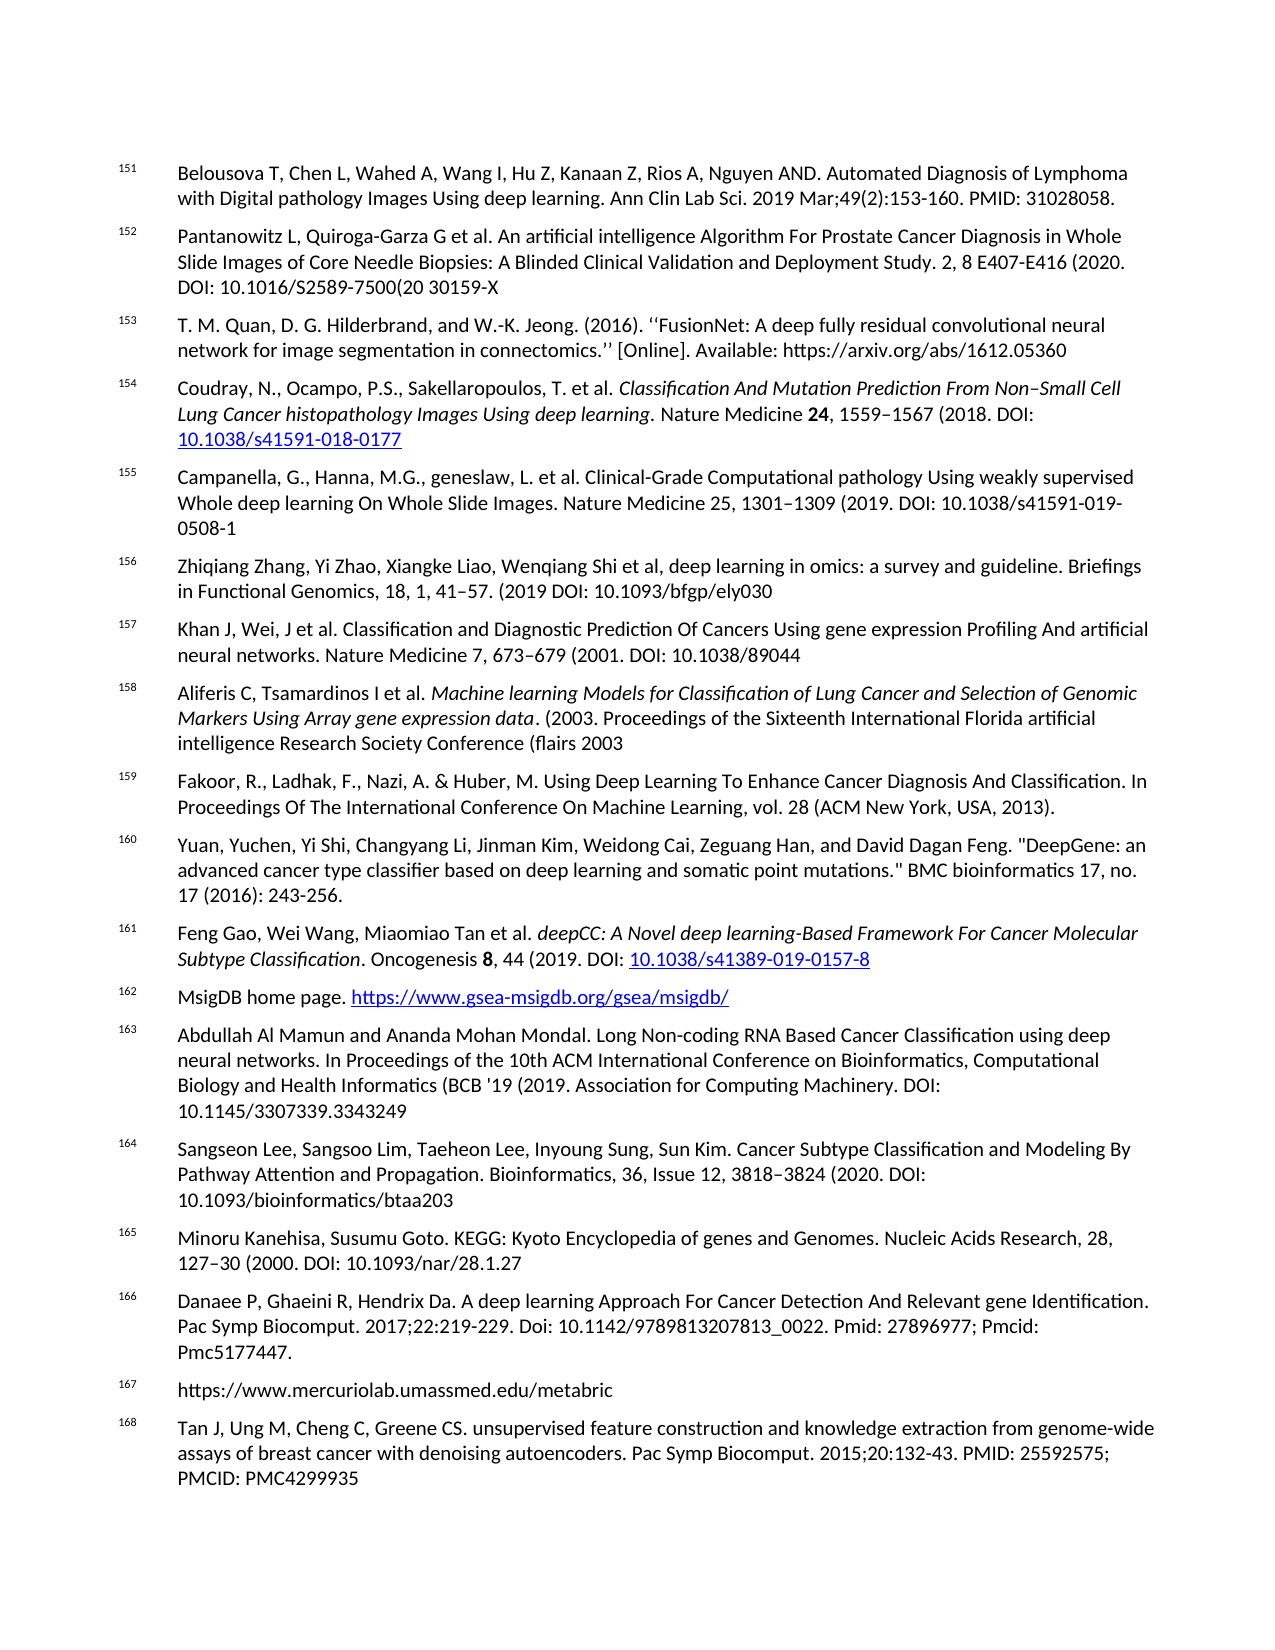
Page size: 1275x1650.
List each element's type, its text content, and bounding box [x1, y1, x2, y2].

text Campanella, G., Hanna, M.G., geneslaw, L. et al. Clinical-Grade Computational pathology Using weakly supervised Whole deep learning On Whole Slide Images. Nature Medicine 25, 1301–1309 (2019. DOI: 10.1038/s41591-019-0508-1 [118, 464, 1157, 541]
text https://www.mercuriolab.umassmed.edu/metabric [118, 1377, 1157, 1402]
text Khan J, Wei, J et al. Classification and Diagnostic Prediction Of Cancers Using gene expression Profiling And artificial neural networks. Nature Medicine 7, 673–679 (2001. DOI: 10.1038/89044 [118, 616, 1157, 667]
text Aliferis C, Tsamardinos I et al. Machine learning Models for Classification of Lung Cancer and Selection of Genomic Markers Using Array gene expression data. (2003. Proceedings of the Sixteenth International Florida artificial intelligence Research Society Conference (flairs 2003 [118, 680, 1157, 756]
text Coudray, N., Ocampo, P.S., Sakellaropoulos, T. et al. Classification And Mutation Prediction From Non–Small Cell Lung Cancer histopathology Images Using deep learning. Nature Medicine 24, 1559–1567 (2018. DOI: 10.1038/s41591-018-0177 [118, 376, 1157, 452]
text Abdullah Al Mamun and Ananda Mohan Mondal. Long Non-coding RNA Based Cancer Classification using deep neural networks. In Proceedings of the 10th ACM International Conference on Bioinformatics, Computational Biology and Health Informatics (BCB '19 (2019. Association for Computing Machinery. DOI: 10.1145/3307339.3343249 [118, 1022, 1157, 1123]
text Fakoor, R., Ladhak, F., Nazi, A. & Huber, M. Using Deep Learning To Enhance Cancer Diagnosis And Classification. In Proceedings Of The International Conference On Machine Learning, vol. 28 (ACM New York, USA, 2013). [118, 768, 1157, 819]
text MsigDB home page. https://www.gsea-msigdb.org/gsea/msigdb/ [118, 984, 1157, 1009]
text Tan J, Ung M, Cheng C, Greene CS. unsupervised feature construction and knowledge extraction from genome-wide assays of breast cancer with denoising autoencoders. Pac Symp Biocomput. 2015;20:132-43. PMID: 25592575; PMCID: PMC4299935 [118, 1415, 1157, 1491]
text Pantanowitz L, Quiroga-Garza G et al. An artificial intelligence Algorithm For Prostate Cancer Diagnosis in Whole Slide Images of Core Needle Biopsies: A Blinded Clinical Validation and Deployment Study. 2, 8 E407-E416 (2020. DOI: 10.1016/S2589-7500(20 30159-X [118, 223, 1157, 300]
text Zhiqiang Zhang, Yi Zhao, Xiangke Liao, Wenqiang Shi et al, deep learning in omics: a survey and guideline. Briefings in Functional Genomics, 18, 1, 41–57. (2019 DOI: 10.1093/bfgp/ely030 [118, 553, 1157, 604]
text Danaee P, Ghaeini R, Hendrix Da. A deep learning Approach For Cancer Detection And Relevant gene Identification. Pac Symp Biocomput. 2017;22:219-229. Doi: 10.1142/9789813207813_0022. Pmid: 27896977; Pmcid: Pmc5177447. [118, 1288, 1157, 1364]
text Belousova T, Chen L, Wahed A, Wang I, Hu Z, Kanaan Z, Rios A, Nguyen AND. Automated Diagnosis of Lymphoma with Digital pathology Images Using deep learning. Ann Clin Lab Sci. 2019 Mar;49(2):153-160. PMID: 31028058. [118, 160, 1157, 211]
text T. M. Quan, D. G. Hilderbrand, and W.-K. Jeong. (2016). ‘‘FusionNet: A deep fully residual convolutional neural network for image segmentation in connectomics.’’ [Online]. Available: https://arxiv.org/abs/1612.05360 [118, 312, 1157, 363]
text Feng Gao, Wei Wang, Miaomiao Tan et al. deepCC: A Novel deep learning-Based Framework For Cancer Molecular Subtype Classification. Oncogenesis 8, 44 (2019. DOI: 10.1038/s41389-019-0157-8 [118, 921, 1157, 971]
text Yuan, Yuchen, Yi Shi, Changyang Li, Jinman Kim, Weidong Cai, Zeguang Han, and David Dagan Feng. "DeepGene: an advanced cancer type classifier based on deep learning and somatic point mutations." BMC bioinformatics 17, no. 17 (2016): 243-256. [118, 832, 1157, 908]
text Sangseon Lee, Sangsoo Lim, Taeheon Lee, Inyoung Sung, Sun Kim. Cancer Subtype Classification and Modeling By Pathway Attention and Propagation. Bioinformatics, 36, Issue 12, 3818–3824 (2020. DOI: 10.1093/bioinformatics/btaa203 [118, 1136, 1157, 1212]
text Minoru Kanehisa, Susumu Goto. KEGG: Kyoto Encyclopedia of genes and Genomes. Nucleic Acids Research, 28, 127–30 (2000. DOI: 10.1093/nar/28.1.27 [118, 1225, 1157, 1276]
